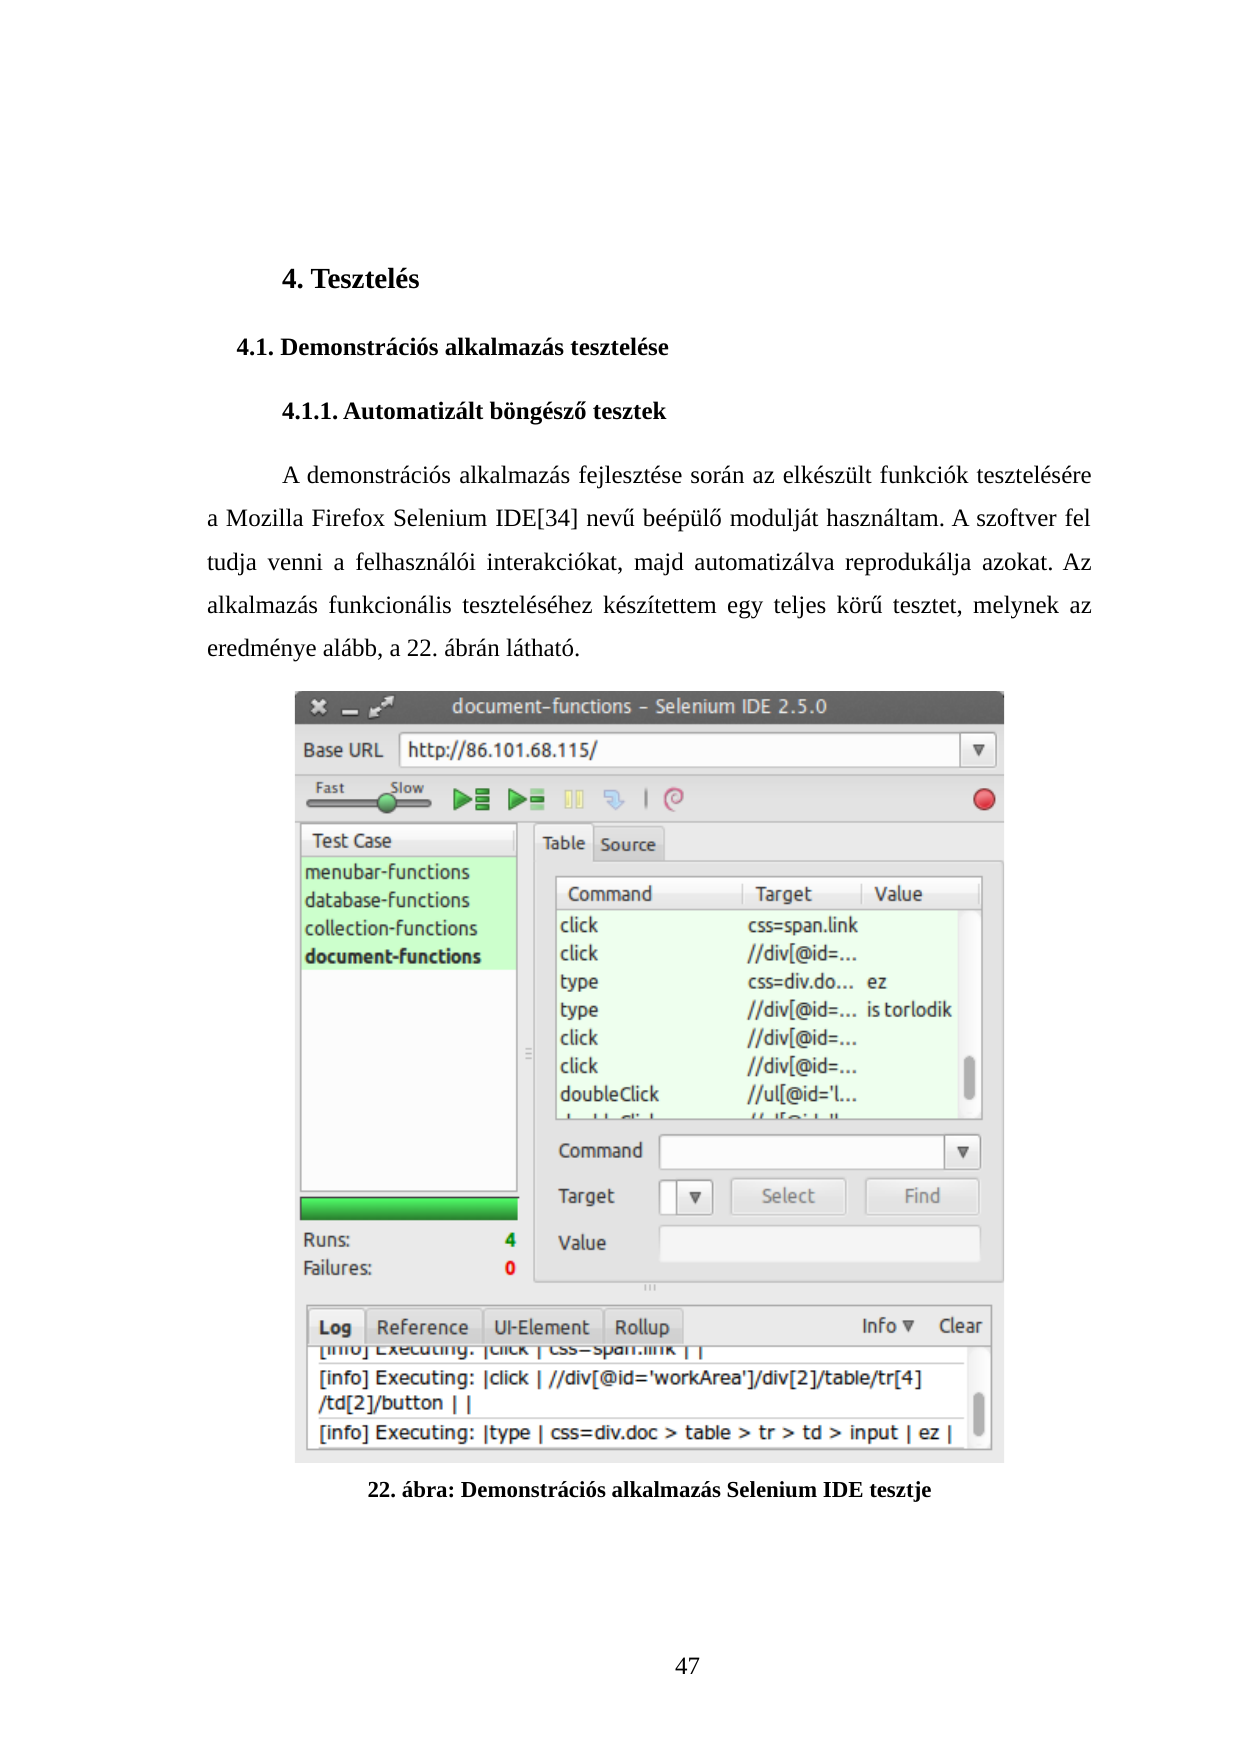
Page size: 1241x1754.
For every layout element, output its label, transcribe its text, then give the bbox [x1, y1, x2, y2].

subtitle 4.1. Demonstrációs alkalmazás tesztelése [207, 332, 1092, 361]
text 22. ábra: Demonstrációs alkalmazás Selenium IDE tesztje [207, 1463, 1092, 1502]
picture [294, 691, 1005, 1463]
subtitle 4. Tesztelés [207, 261, 1092, 295]
text A demonstrációs alkalmazás fejlesztése során az elkészült funkciók tesztelésére a Mozilla Firefox Selenium IDE[34] nevű beépülő modulját használtam. A szoftver fel tudja venni a felhasználói interakciókat, majd automatizálva reprodukálja azokat. Az alkalmazás funkcionális teszteléséhez készítettem egy teljes körű tesztet, melynek az eredménye alább, a 22. ábrán látható. [207, 460, 1092, 662]
subtitle 4.1.1. Automatizált böngésző tesztek [244, 396, 1092, 425]
